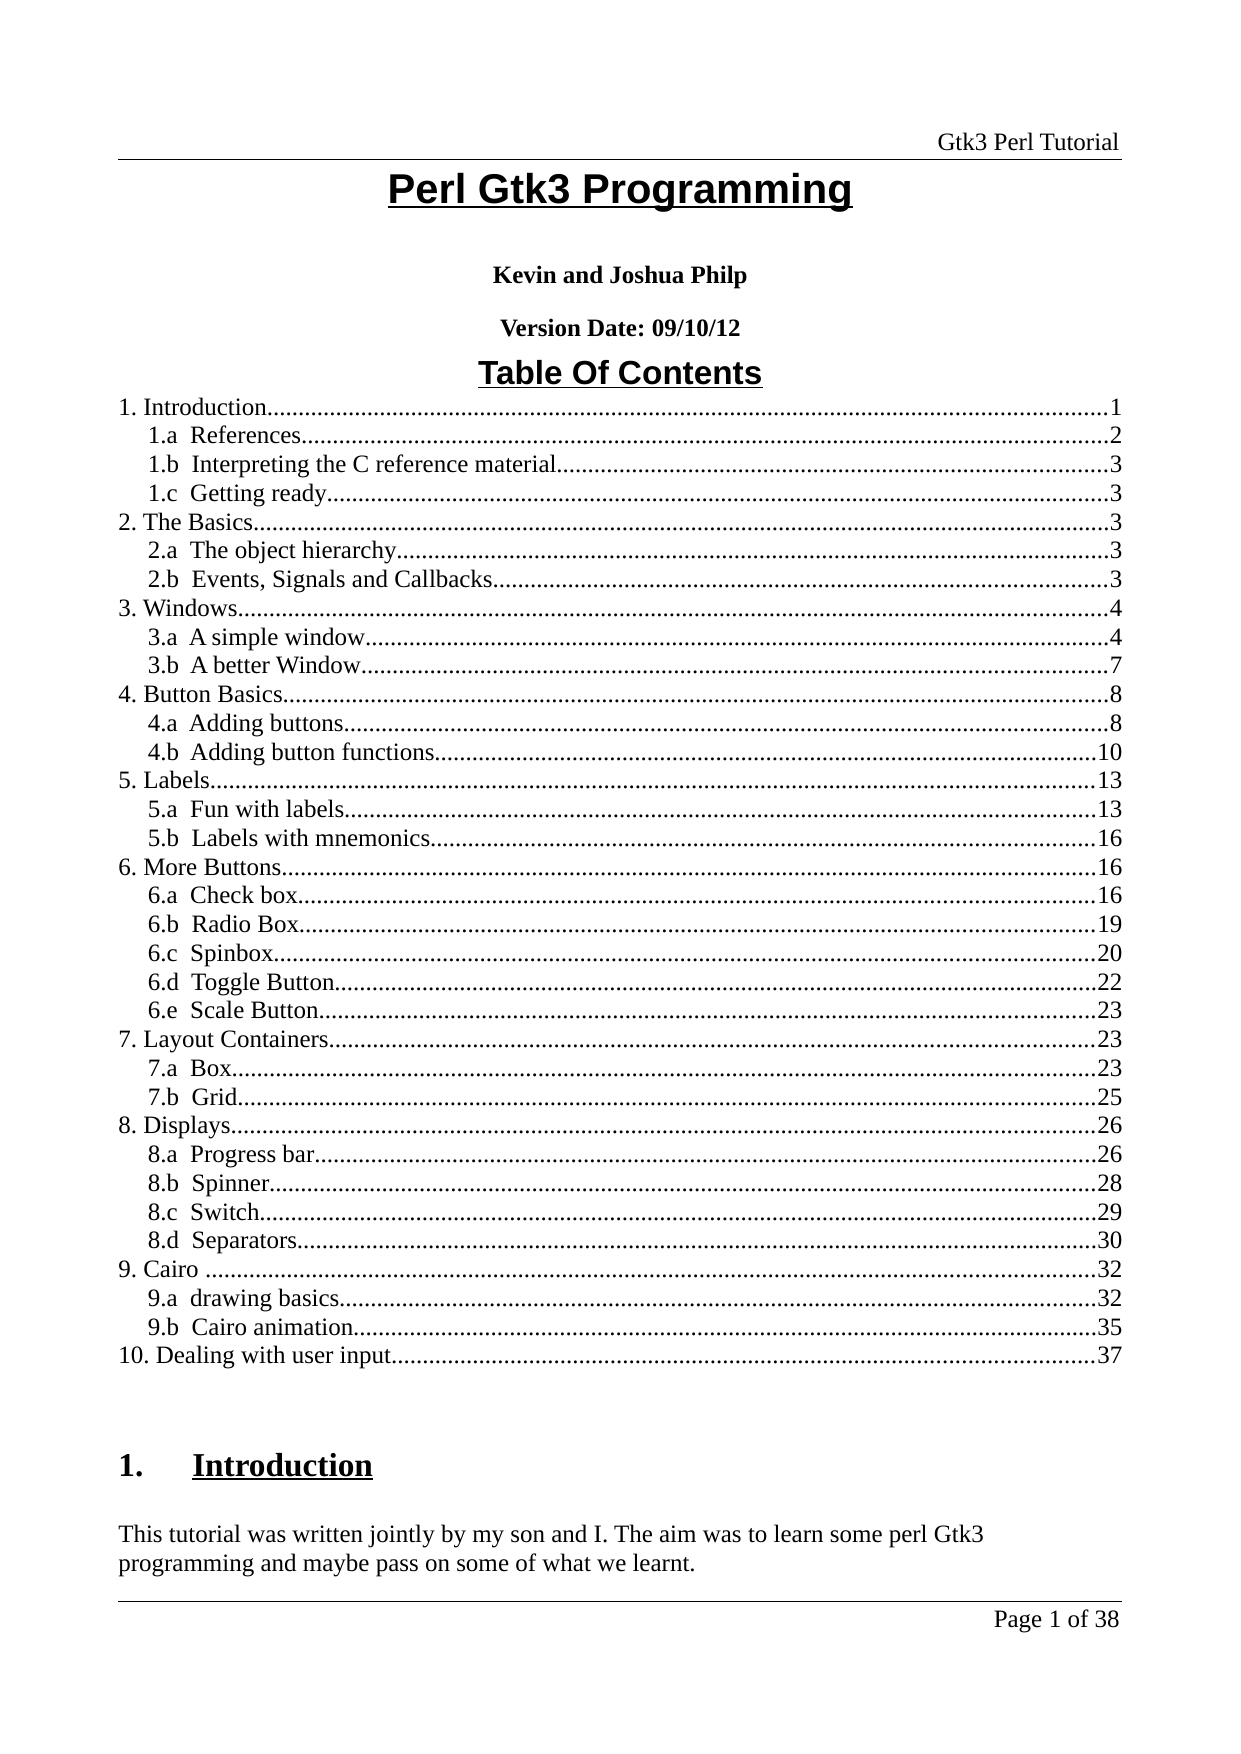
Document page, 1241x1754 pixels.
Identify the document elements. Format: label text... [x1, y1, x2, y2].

text 4. Button Basics 8 [118, 679, 1122, 708]
text 5.b Labels with mnemonics 16 [148, 823, 1122, 852]
text 8.d Separators 30 [148, 1225, 1122, 1254]
text 8. Displays 26 [118, 1110, 1122, 1139]
text 5.a Fun with labels 13 [148, 794, 1122, 823]
text 4.b Adding button functions 10 [148, 737, 1122, 765]
text 3. Windows 4 [118, 593, 1122, 622]
text 6.d Toggle Button 22 [148, 967, 1122, 995]
text This tutorial was written jointly by my son and I. The aim was to learn some perl Gtk3 programming and maybe pass on some of what we learnt. [118, 1519, 1122, 1576]
text 3.a A simple window 4 [148, 622, 1122, 650]
text 9.b Cairo animation 35 [148, 1312, 1122, 1340]
subtitle Table of Contents [118, 353, 1122, 392]
text 8.a Progress bar 26 [148, 1139, 1122, 1168]
text 2.a The object hierarchy 3 [148, 535, 1122, 564]
text 6. More Buttons 16 [118, 852, 1122, 880]
text 1.b Interpreting the C reference material 3 [148, 449, 1122, 478]
text 5. Labels 13 [118, 765, 1122, 794]
text 2.b Events, Signals and Callbacks 3 [148, 564, 1122, 593]
text 9.a drawing basics 32 [148, 1283, 1122, 1312]
text 3.b A better Window 7 [148, 650, 1122, 679]
text 8.c Switch 29 [148, 1197, 1122, 1225]
text 7.a Box 23 [148, 1053, 1122, 1082]
text 6.c Spinbox 20 [148, 938, 1122, 967]
subtitle Introduction [118, 1445, 1122, 1483]
text 4.a Adding buttons 8 [148, 708, 1122, 737]
text 7.b Grid 25 [148, 1082, 1122, 1110]
subtitle Perl Gtk3 Programming [118, 165, 1122, 213]
text 9. Cairo 32 [118, 1254, 1122, 1283]
text 10. Dealing with user input 37 [118, 1340, 1122, 1369]
text Version Date: 09/10/12 [118, 313, 1122, 341]
text 1.a References 2 [148, 420, 1122, 449]
text 8.b Spinner 28 [148, 1168, 1122, 1197]
text Kevin and Joshua Philp [118, 260, 1122, 289]
text 1.c Getting ready 3 [148, 478, 1122, 507]
text 6.b Radio Box 19 [148, 909, 1122, 938]
text 2. The Basics 3 [118, 507, 1122, 535]
text 1. Introduction 1 [118, 392, 1122, 420]
text 6.e Scale Button 23 [148, 995, 1122, 1024]
text 6.a Check box 16 [148, 880, 1122, 909]
text 7. Layout Containers 23 [118, 1024, 1122, 1053]
